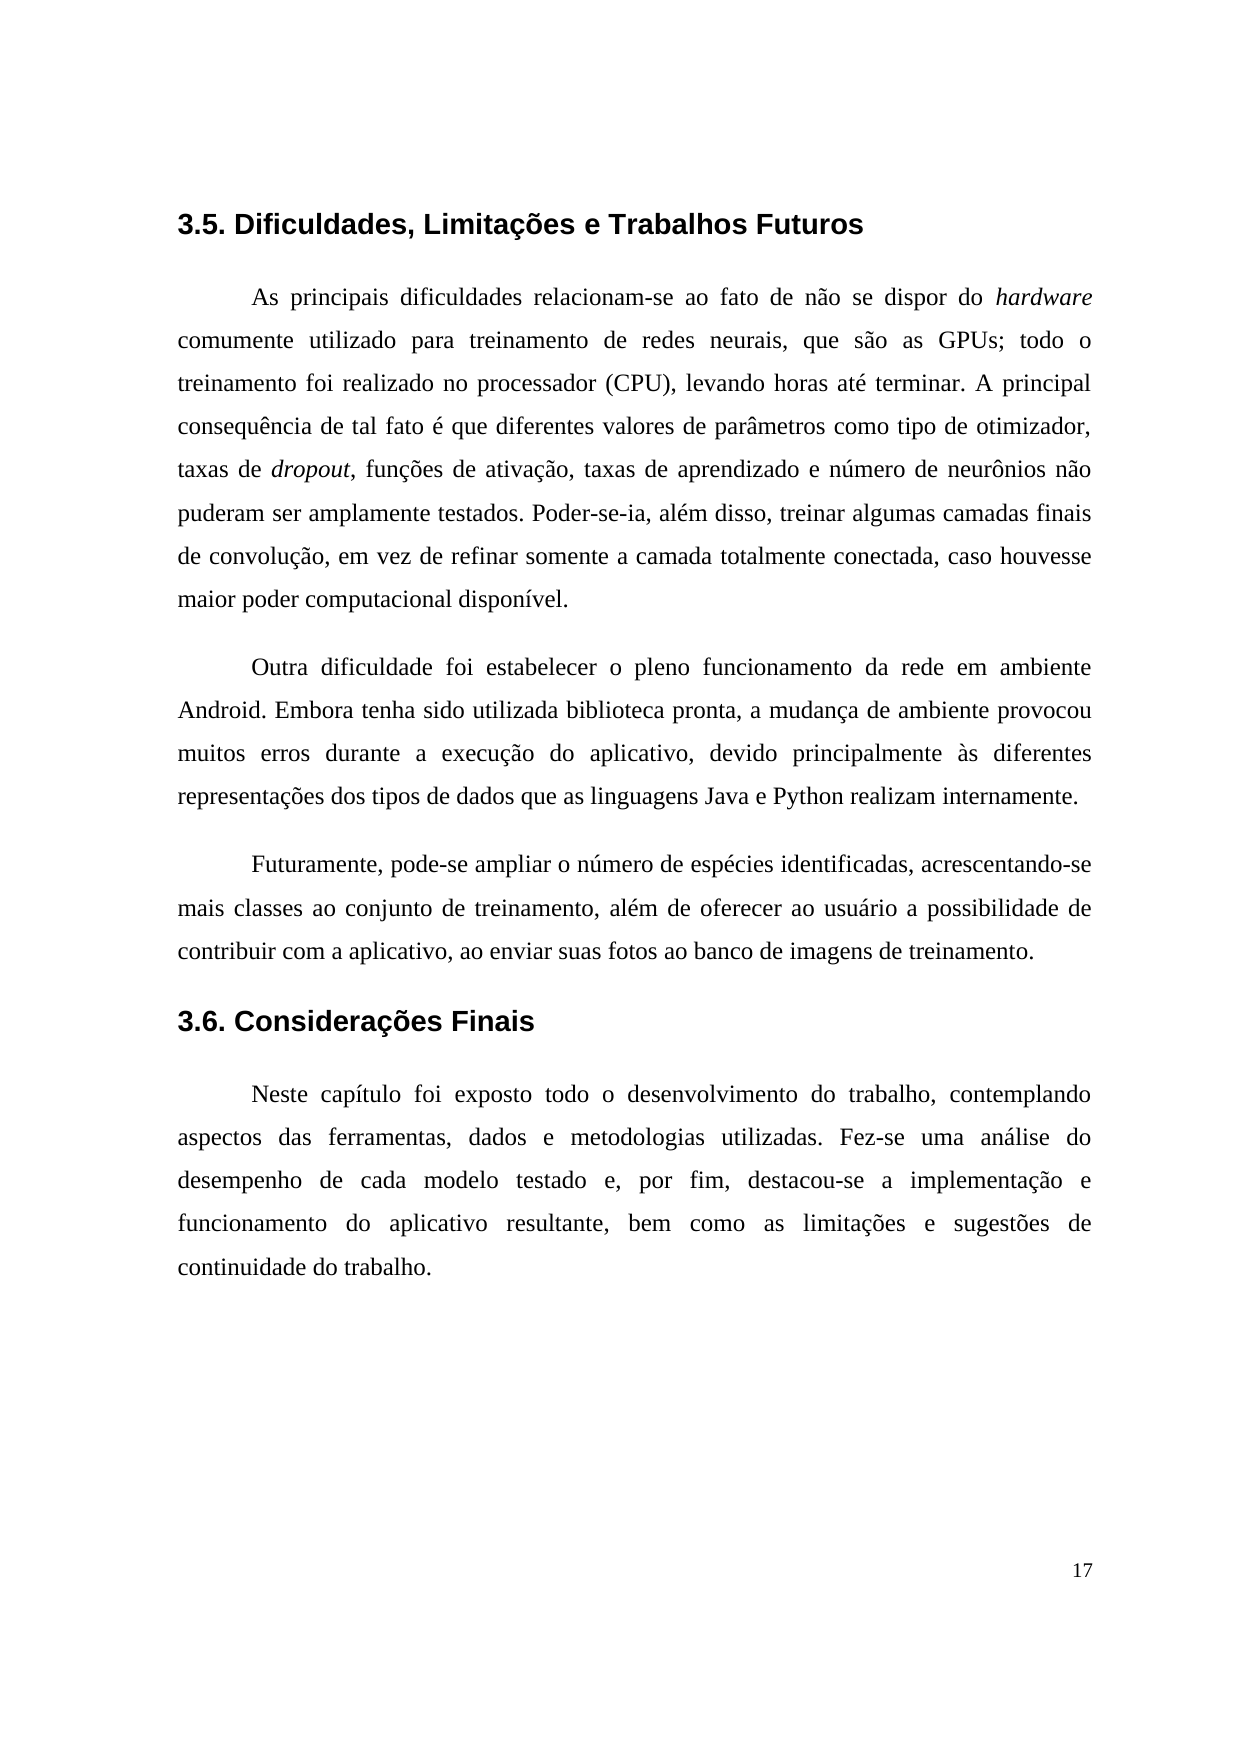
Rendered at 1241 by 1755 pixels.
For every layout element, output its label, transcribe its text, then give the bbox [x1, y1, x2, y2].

text Neste capítulo foi exposto todo o desenvolvimento do trabalho, contemplando aspectos das ferramentas, dados e metodologias utilizadas. Fez-se uma análise do desempenho de cada modelo testado e, por fim, destacou-se a implementação e funcionamento do aplicativo resultante, bem como as limitações e sugestões de continuidade do trabalho. [177, 1079, 1093, 1280]
text As principais dificuldades relacionam-se ao fato de não se dispor do hardware comumente utilizado para treinamento de redes neurais, que são as GPUs; todo o treinamento foi realizado no processador (CPU), levando horas até terminar. A principal consequência de tal fato é que diferentes valores de parâmetros como tipo de otimizador, taxas de dropout, funções de ativação, taxas de aprendizado e número de neurônios não puderam ser amplamente testados. Poder-se-ia, além disso, treinar algumas camadas finais de convolução, em vez de refinar somente a camada totalmente conectada, caso houvesse maior poder computacional disponível. [177, 282, 1093, 613]
text Futuramente, pode-se ampliar o número de espécies identificadas, acrescentando-se mais classes ao conjunto de treinamento, além de oferecer ao usuário a possibilidade de contribuir com a aplicativo, ao enviar suas fotos ao banco de imagens de treinamento. [177, 849, 1093, 964]
text Outra dificuldade foi estabelecer o pleno funcionamento da rede em ambiente Android. Embora tenha sido utilizada biblioteca pronta, a mudança de ambiente provocou muitos erros durante a execução do aplicativo, devido principalmente às diferentes representações dos tipos de dados que as linguagens Java e Python realizam internamente. [177, 652, 1093, 810]
subtitle 3.6. Considerações Finais [177, 1004, 1093, 1037]
subtitle 3.5. Dificuldades, Limitações e Trabalhos Futuros [177, 207, 1093, 240]
